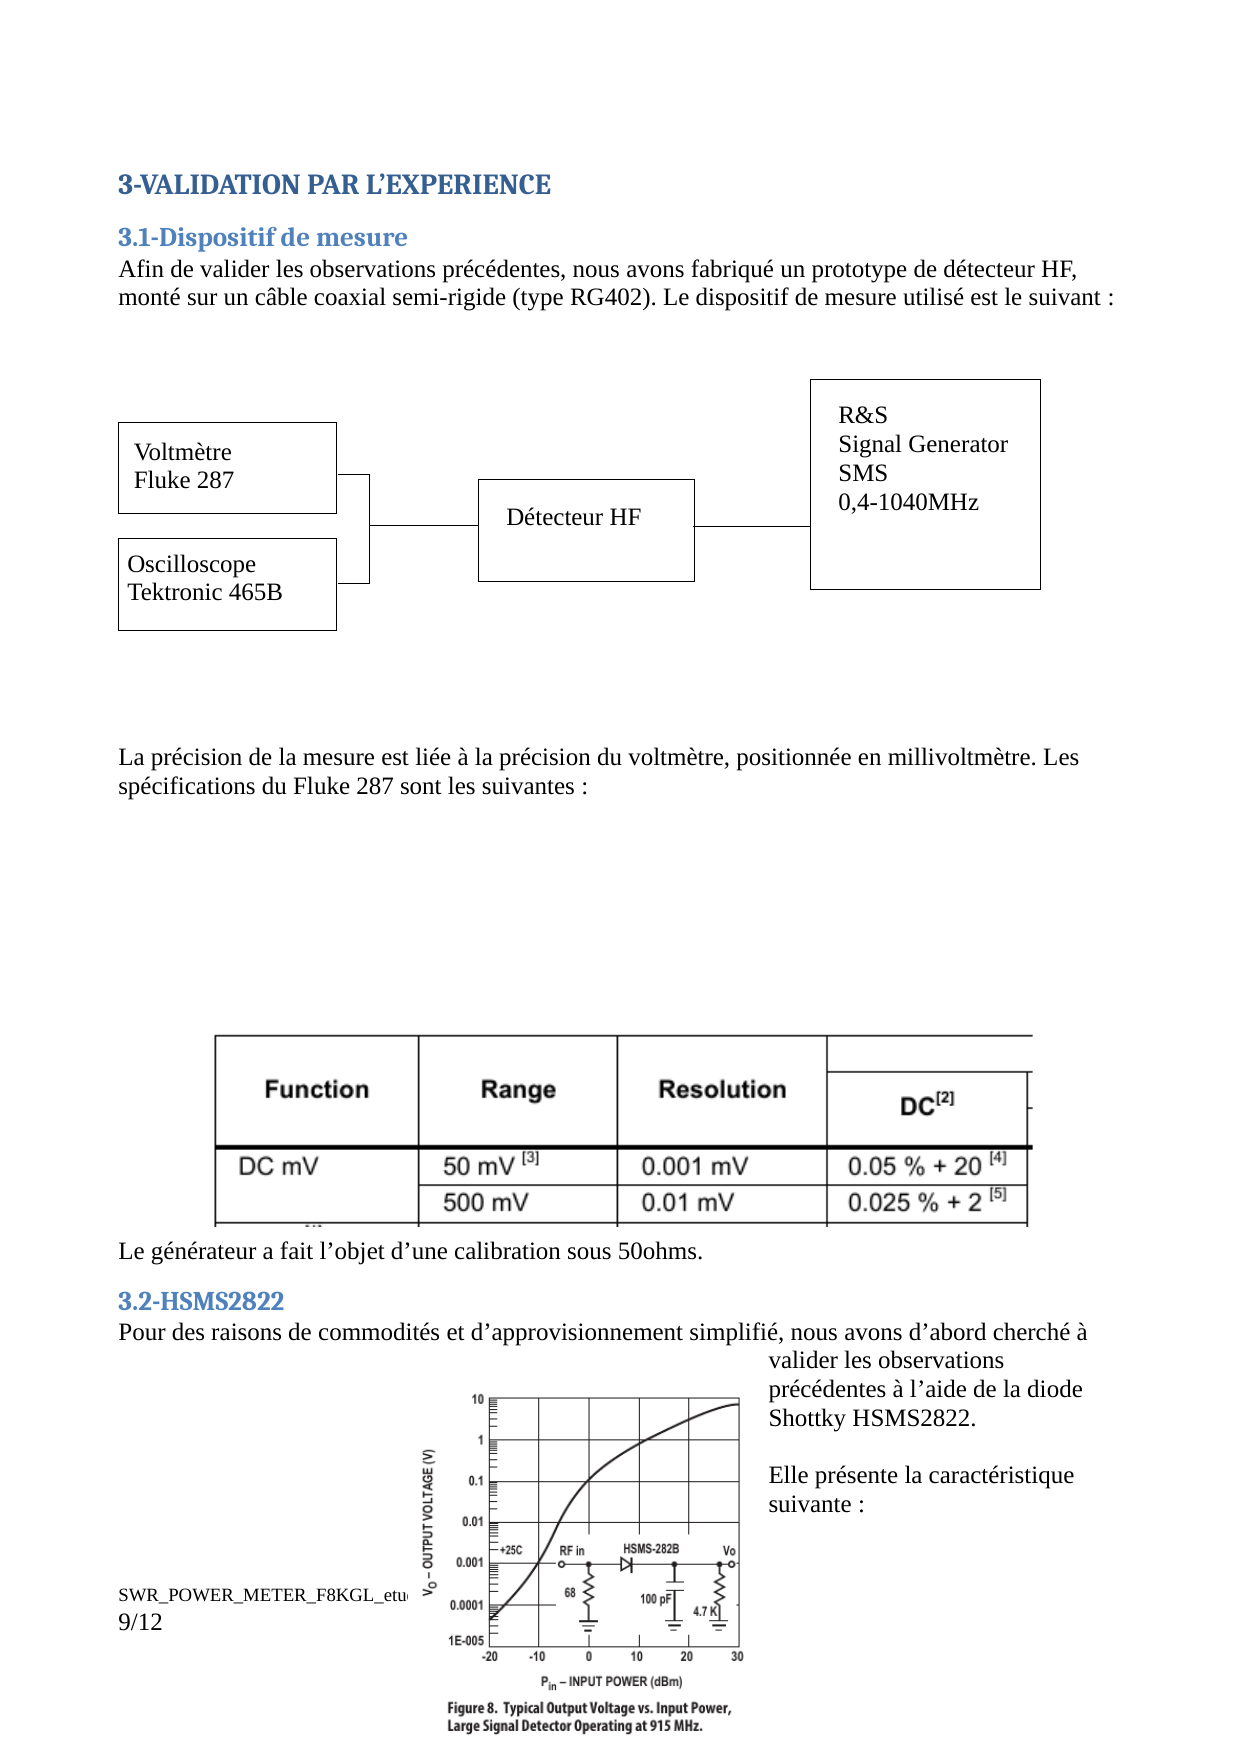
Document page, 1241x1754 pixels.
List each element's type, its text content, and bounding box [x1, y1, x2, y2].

text La précision de la mesure est liée à la précision du voltmètre, positionnée en millivoltmètre. Les spécifications du Fluke 287 sont les suivantes : [118, 742, 1122, 800]
subtitle 3.2-HSMS2822 [118, 1286, 1122, 1317]
subtitle 3-VALIDATION PAR L’EXPERIENCE [118, 168, 1122, 202]
text [118, 1461, 407, 1518]
picture [407, 1362, 769, 1754]
text Le générateur a fait l’objet d’une calibration sous 50ohms. [118, 1236, 1122, 1265]
subtitle 3.1-Dispositif de mesure [118, 222, 1122, 254]
text Pour des raisons de commodités et d’approvisionnement simplifié, nous avons d’abord cherché à valider les observations précédentes à l’aide de la diode Shottky HSMS2822. [118, 1317, 1122, 1432]
text Afin de valider les observations précédentes, nous avons fabriqué un prototype de détecteur HF, monté sur un câble coaxial semi-rigide (type RG402). Le dispositif de mesure utilisé est le suivant : [118, 254, 1122, 311]
text Elle présente la caractéristique suivante : [769, 1461, 1122, 1518]
picture [207, 1030, 1033, 1227]
